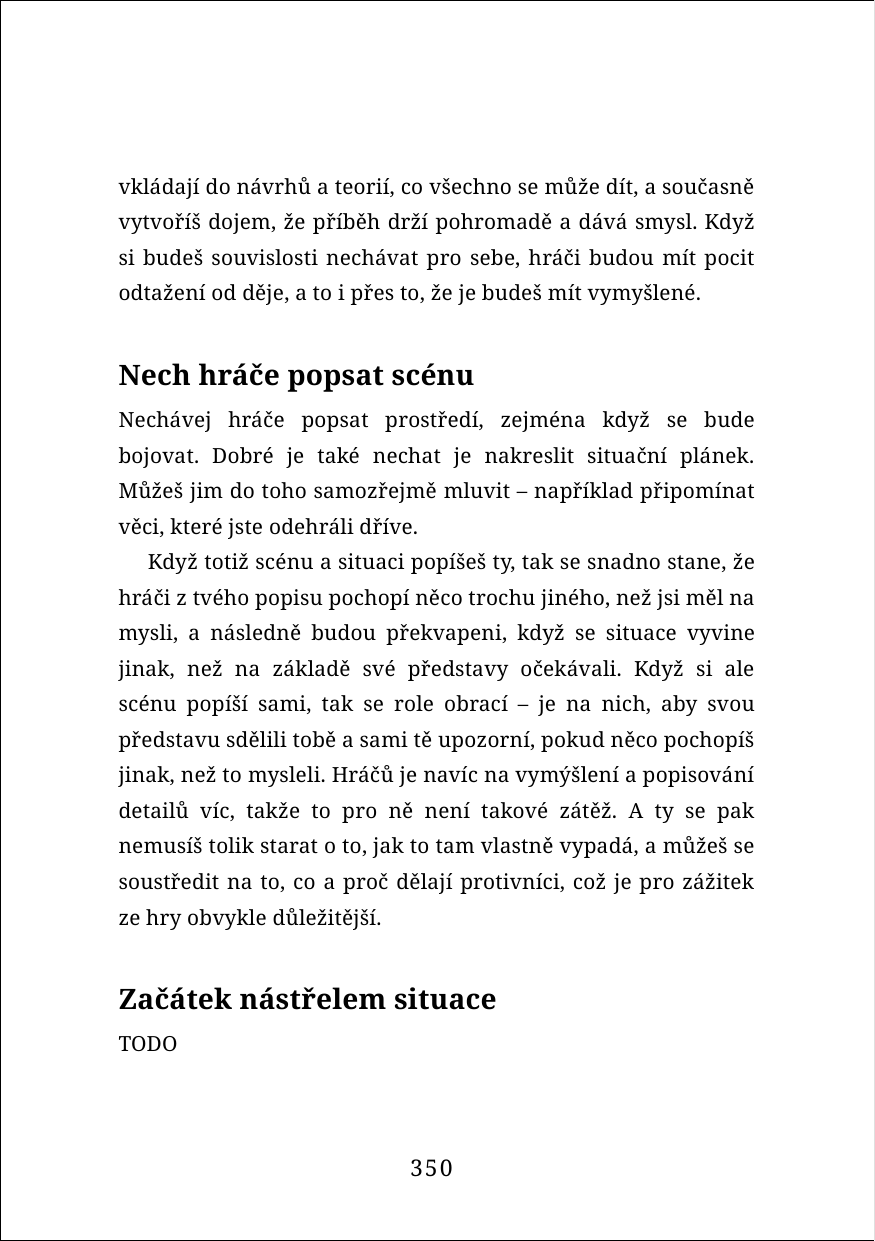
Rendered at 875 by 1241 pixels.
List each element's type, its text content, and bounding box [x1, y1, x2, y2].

subtitle Začátek nástřelem situace [118, 979, 756, 1018]
text TODO [118, 1029, 756, 1058]
text vkládají do návrhů a teorií, co všechno se může dít, a současně vytvoříš dojem, že příběh drží pohromadě a dává smysl. Když si budeš souvislosti nechávat pro sebe, hráči budou mít pocit odtažení od děje, a to i přes to, že je budeš mít vymyšlené. [118, 172, 756, 307]
subtitle Nech hráče popsat scénu [118, 355, 756, 393]
text Nechávej hráče popsat prostředí, zejména když se bude bojovat. Dobré je také nechat je nakreslit situační plánek. Můžeš jim do toho samozřejmě mluvit – například připomínat věci, které jste odehráli dříve. Když totiž scénu a situaci popíšeš ty, tak se snadno stane, že hráči z tvého popisu pochopí něco trochu jiného, než jsi měl na mysli, a následně budou překvapeni, když se situace vyvine jinak, než na základě své představy očekávali. Když si ale scénu popíší sami, tak se role obrací – je na nich, aby svou představu sdělili tobě a sami tě upozorní, pokud něco pochopíš jinak, než to mysleli. Hráčů je navíc na vymýšlení a popisování detailů víc, takže to pro ně není takové zátěž. A ty se pak nemusíš tolik starat o to, jak to tam vlastně vypadá, a můžeš se soustředit na to, co a proč dělají protivníci, což je pro zážitek ze hry obvykle důležitější. [118, 405, 756, 931]
